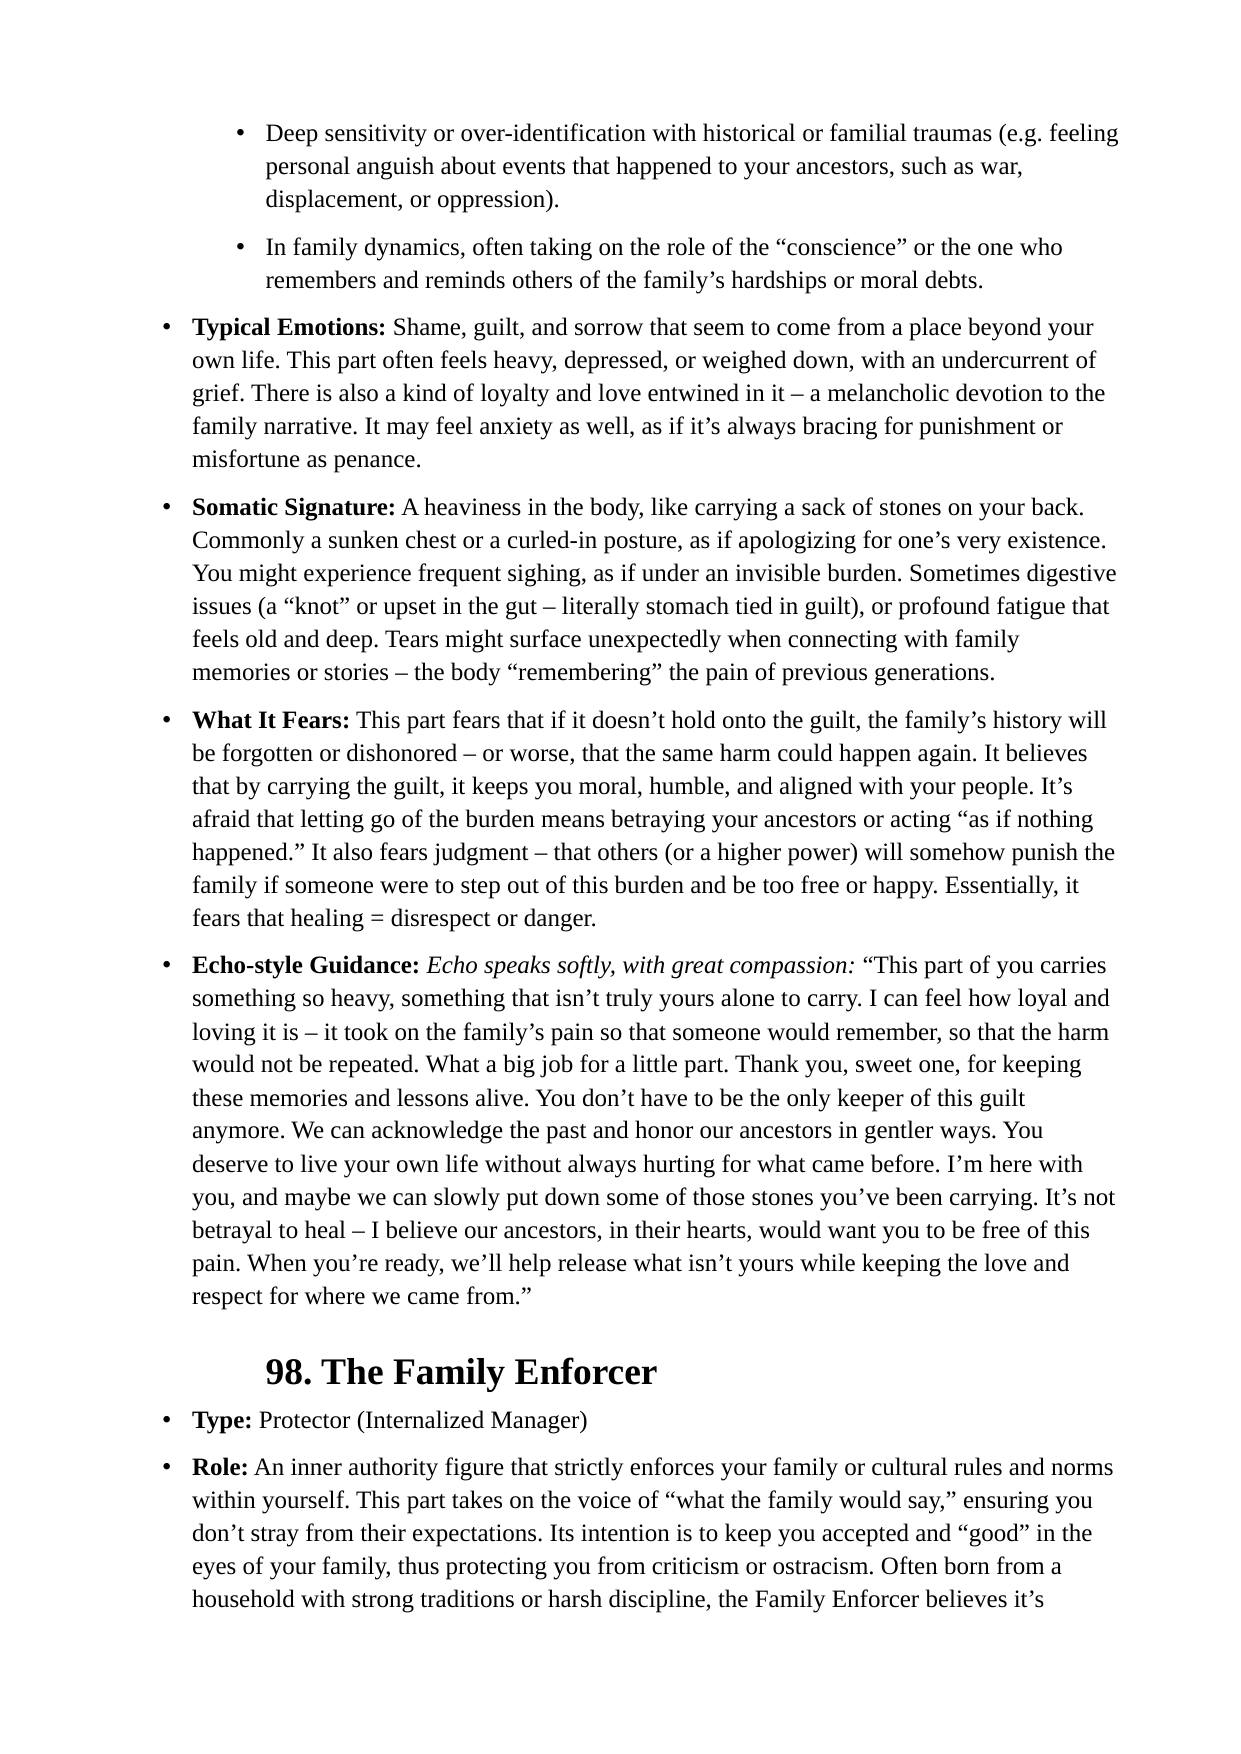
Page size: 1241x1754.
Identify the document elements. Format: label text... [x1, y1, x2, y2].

list Echo-style Guidance: Echo speaks softly, with great compassion: “This part of you carries something so heavy, something that isn’t truly yours alone to carry. I can feel how loyal and loving it is – it took on the family’s pain so that someone would remember, so that the harm would not be repeated. What a big job for a little part. Thank you, sweet one, for keeping these memories and lessons alive. You don’t have to be the only keeper of this guilt anymore. We can acknowledge the past and honor our ancestors in gentler ways. You deserve to live your own life without always hurting for what came before. I’m here with you, and maybe we can slowly put down some of those stones you’ve been carrying. It’s not betrayal to heal – I believe our ancestors, in their hearts, would want you to be free of this pain. When you’re ready, we’ll help release what isn’t yours while keeping the love and respect for where we came from.” [162, 951, 1122, 1309]
list In family dynamics, often taking on the role of the “conscience” or the one who remembers and reminds others of the family’s hardships or moral debts. [236, 232, 1122, 293]
list What It Fears: This part fears that if it doesn’t hold onto the guilt, the family’s history will be forgotten or dishonored – or worse, that the same harm could happen again. It believes that by carrying the guilt, it keeps you moral, humble, and aligned with your people. It’s afraid that letting go of the burden means betraying your ancestors or acting “as if nothing happened.” It also fears judgment – that others (or a higher power) will somehow punish the family if someone were to step out of this burden and be too free or happy. Essentially, it fears that healing = disrespect or danger. [162, 705, 1122, 932]
list Deep sensitivity or over-identification with historical or familial traumas (e.g. feeling personal anguish about events that happened to your ancestors, such as war, displacement, or oppression). [236, 118, 1122, 213]
list Typical Emotions: Shame, guilt, and sorrow that seem to come from a place beyond your own life. This part often feels heavy, depressed, or weighed down, with an undercurrent of grief. There is also a kind of loyalty and love entwined in it – a melancholic devotion to the family narrative. It may feel anxiety as well, as if it’s always bracing for punishment or misfortune as penance. [162, 312, 1122, 473]
list Somatic Signature: A heaviness in the body, like carrying a sack of stones on your back. Commonly a sunken chest or a curled-in posture, as if apologizing for one’s very existence. You might experience frequent sighing, as if under an invisible burden. Sometimes digestive issues (a “knot” or upset in the gut – literally stomach tied in guilt), or profound fatigue that feels old and deep. Tears might surface unexpectedly when connecting with family memories or stories – the body “remembering” the pain of previous generations. [162, 492, 1122, 686]
list Type: Protector (Internalized Manager) [162, 1405, 1122, 1433]
list Role: An inner authority figure that strictly enforces your family or cultural rules and norms within yourself. This part takes on the voice of “what the family would say,” ensuring you don’t stray from their expectations. Its intention is to keep you accepted and “good” in the eyes of your family, thus protecting you from criticism or ostracism. Often born from a household with strong traditions or harsh discipline, the Family Enforcer believes it’s [162, 1452, 1122, 1613]
subtitle 98. The Family Enforcer [236, 1349, 1122, 1392]
